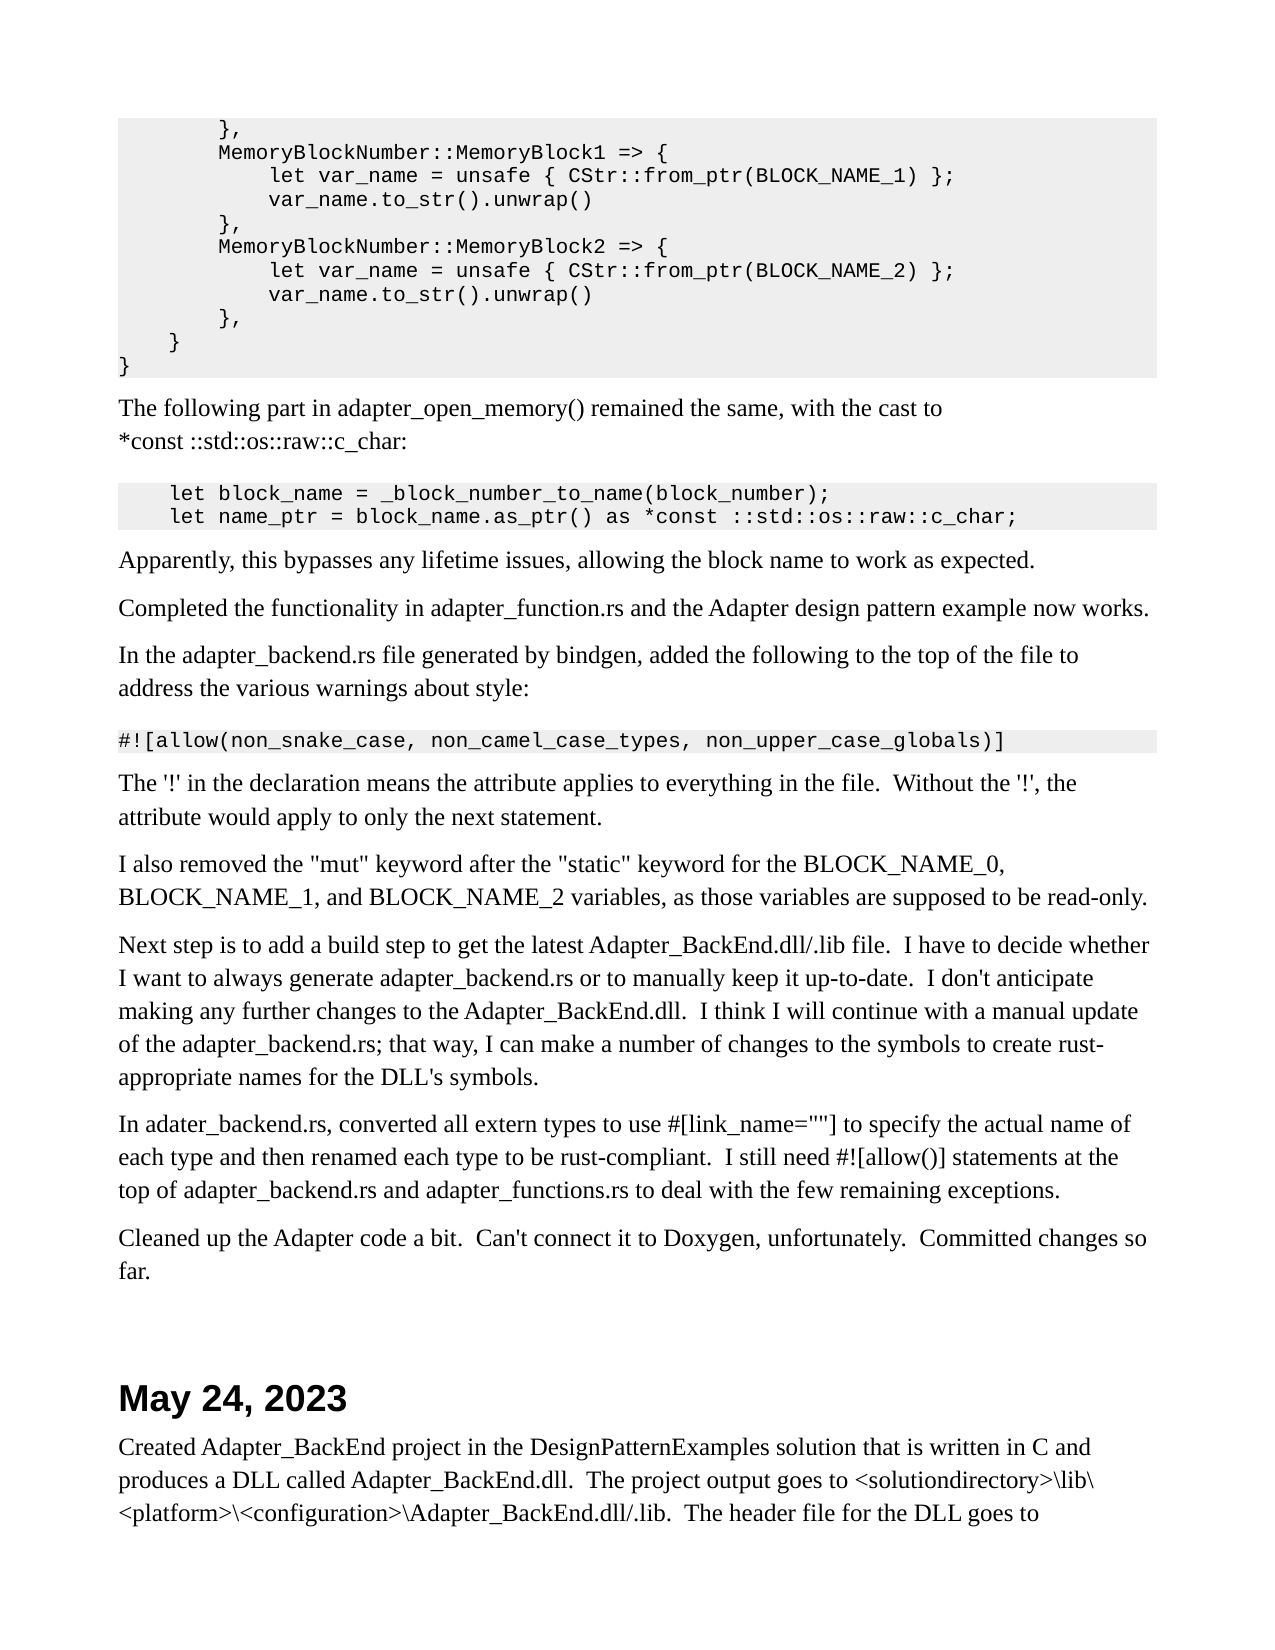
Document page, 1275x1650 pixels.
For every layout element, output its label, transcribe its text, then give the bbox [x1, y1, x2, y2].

text } [118, 331, 1157, 354]
text }, [118, 213, 1157, 236]
text let name_ptr = block_name.as_ptr() as *const ::std::os::raw::c_char; [118, 506, 1157, 530]
text Next step is to add a build step to get the latest Adapter_BackEnd.dll/.lib file. I have to decide whether I want to always generate adapter_backend.rs or to manually keep it up-to-date. I don't anticipate making any further changes to the Adapter_BackEnd.dll. I think I will continue with a manual update of the adapter_backend.rs; that way, I can make a number of changes to the symbols to create rust-appropriate names for the DLL's symbols. [118, 930, 1157, 1091]
text } [118, 354, 1157, 378]
text var_name.to_str().unwrap() [118, 284, 1157, 307]
text Created Adapter_BackEnd project in the DesignPatternExamples solution that is written in C and produces a DLL called Adapter_BackEnd.dll. The project output goes to <solutiondirectory>\lib\<platform>\<configuration>\Adapter_BackEnd.dll/.lib. The header file for the DLL goes to [118, 1432, 1157, 1527]
text let block_name = _block_number_to_name(block_number); [118, 483, 1157, 506]
text MemoryBlockNumber::MemoryBlock1 => { [118, 142, 1157, 165]
text let var_name = unsafe { CStr::from_ptr(BLOCK_NAME_2) }; [118, 260, 1157, 284]
text Apparently, this bypasses any lifetime issues, allowing the block name to work as expected. [118, 545, 1157, 574]
text Completed the functionality in adapter_function.rs and the Adapter design pattern example now works. [118, 593, 1157, 621]
text I also removed the "mut" keyword after the "static" keyword for the BLOCK_NAME_0, BLOCK_NAME_1, and BLOCK_NAME_2 variables, as those variables are supposed to be read-only. [118, 849, 1157, 911]
text Cleaned up the Adapter code a bit. Can't connect it to Doxygen, unfortunately. Committed changes so far. [118, 1223, 1157, 1285]
text #![allow(non_snake_case, non_camel_case_types, non_upper_case_globals)] [118, 730, 1157, 753]
text The following part in adapter_open_memory() remained the same, with the cast to *const ::std::os::raw::c_char: [118, 393, 1157, 455]
text In the adapter_backend.rs file generated by bindgen, added the following to the top of the file to address the various warnings about style: [118, 640, 1157, 702]
subtitle May 24, 2023 [118, 1376, 1157, 1419]
text }, [118, 118, 1157, 142]
text }, [118, 307, 1157, 331]
text var_name.to_str().unwrap() [118, 189, 1157, 213]
text let var_name = unsafe { CStr::from_ptr(BLOCK_NAME_1) }; [118, 165, 1157, 189]
text The '!' in the declaration means the attribute applies to everything in the file. Without the '!', the attribute would apply to only the next statement. [118, 768, 1157, 830]
text In adater_backend.rs, converted all extern types to use #[link_name=""] to specify the actual name of each type and then renamed each type to be rust-compliant. I still need #![allow()] statements at the top of adapter_backend.rs and adapter_functions.rs to deal with the few remaining exceptions. [118, 1109, 1157, 1204]
text MemoryBlockNumber::MemoryBlock2 => { [118, 236, 1157, 260]
